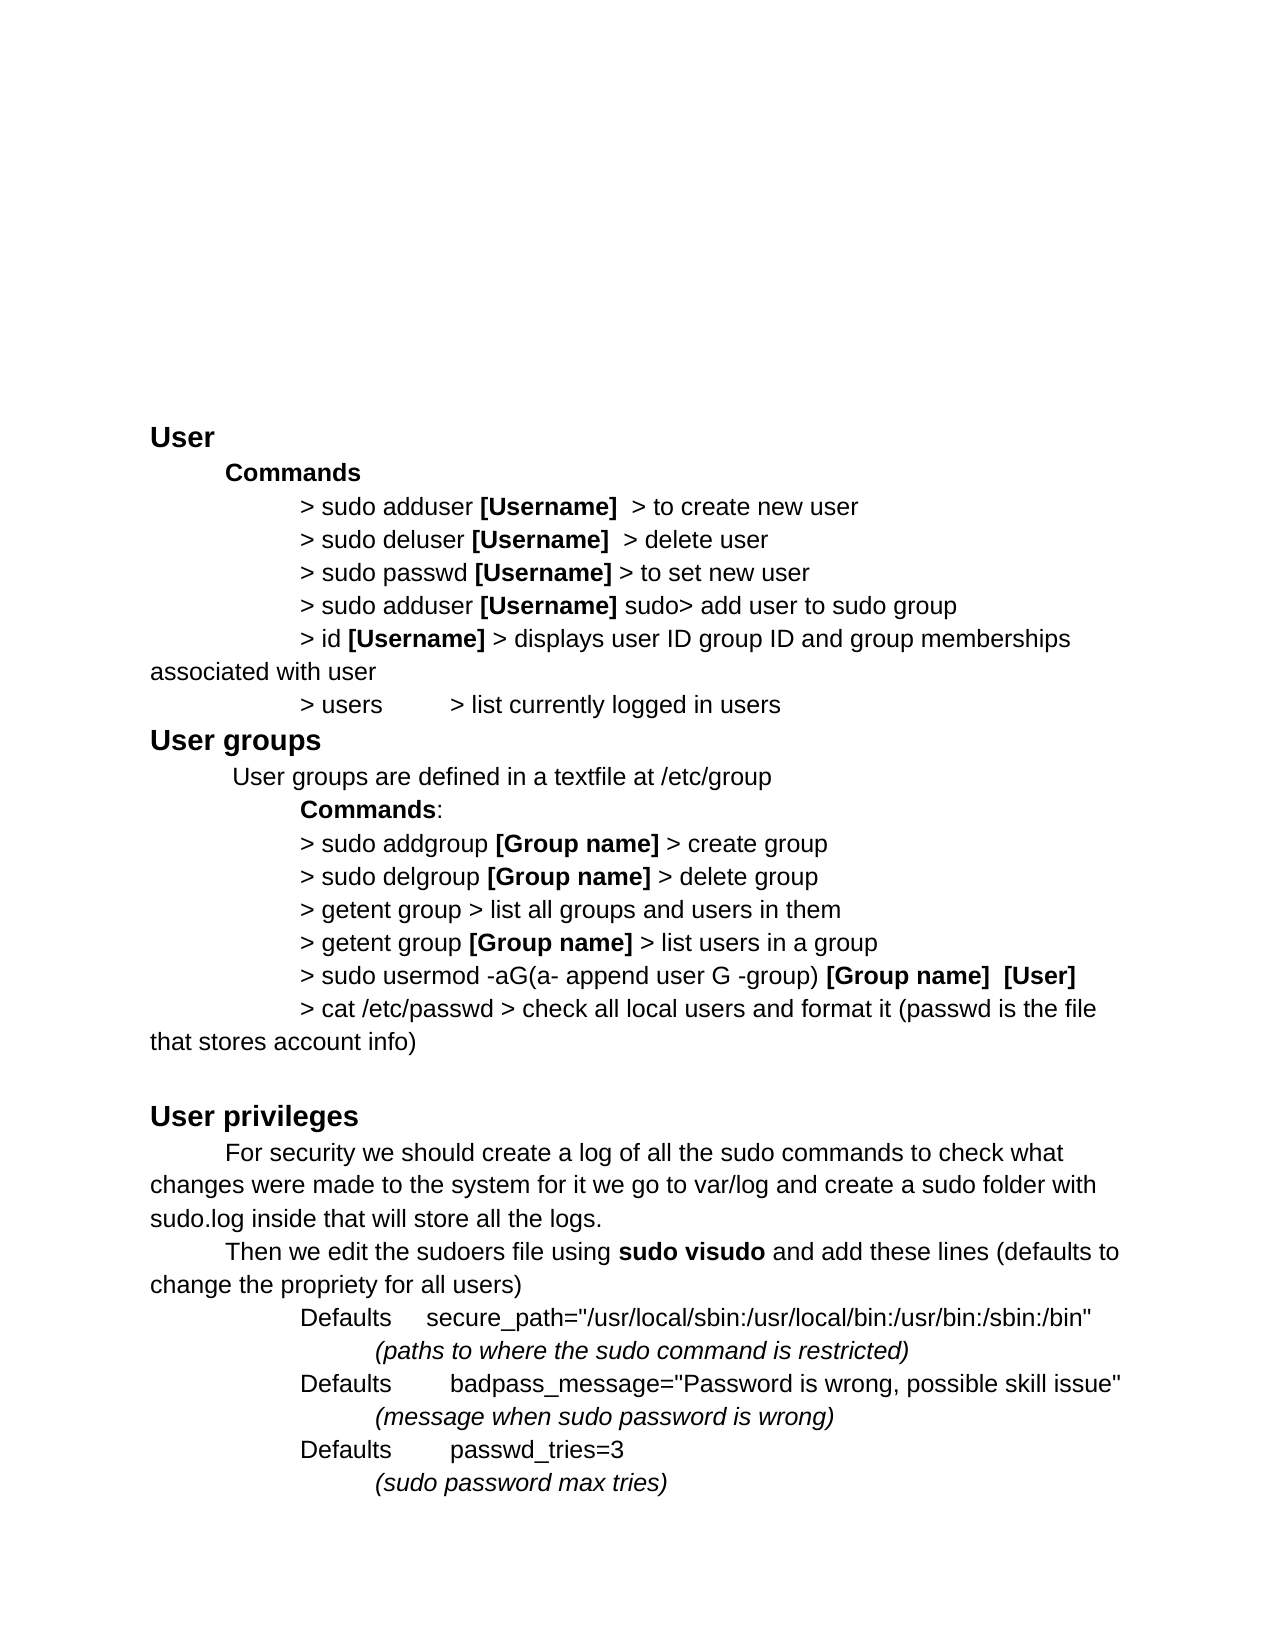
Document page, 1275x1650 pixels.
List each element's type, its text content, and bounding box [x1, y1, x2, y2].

text > sudo passwd [Username] > to set new user [150, 558, 1125, 587]
text Commands: [150, 796, 1125, 824]
text User groups [150, 723, 1125, 757]
text > getent group > list all groups and users in them [150, 895, 1125, 924]
text > sudo adduser [Username] > to create new user [150, 492, 1125, 521]
text > sudo adduser [Username] sudo> add user to sudo group [150, 591, 1125, 620]
text > getent group [Group name] > list users in a group [150, 928, 1125, 957]
text User privileges [150, 1099, 1125, 1132]
text Defaults passwd_tries=3 [150, 1435, 1125, 1464]
text User groups are defined in a textfile at /etc/group [150, 762, 1125, 791]
text > sudo usermod -aG(a- append user G -group) [Group name] [User] [150, 961, 1125, 990]
text (sudo password max tries) [150, 1468, 1125, 1497]
text > sudo deluser [Username] > delete user [150, 525, 1125, 554]
text (paths to where the sudo command is restricted) [150, 1336, 1125, 1365]
text > cat /etc/passwd > check all local users and format it (passwd is the file that stores account info) [150, 994, 1125, 1056]
text > sudo delgroup [Group name] > delete group [150, 862, 1125, 891]
text User [150, 420, 1125, 453]
text Defaults secure_path="/usr/local/sbin:/usr/local/bin:/usr/bin:/sbin:/bin" [150, 1303, 1125, 1331]
text For security we should create a log of all the sudo commands to check what changes were made to the system for it we go to var/log and create a sudo folder with sudo.log inside that will store all the logs. [150, 1137, 1125, 1232]
text Defaults badpass_message="Password is wrong, possible skill issue" [150, 1369, 1125, 1398]
text Then we edit the sudoers file using sudo visudo and add these lines (defaults to change the propriety for all users) [150, 1237, 1125, 1298]
text (message when sudo password is wrong) [150, 1402, 1125, 1431]
text > sudo addgroup [Group name] > create group [150, 828, 1125, 857]
text > id [Username] > displays user ID group ID and group memberships associated with user [150, 624, 1125, 686]
text > users > list currently logged in users [150, 690, 1125, 719]
text Commands [150, 458, 1125, 487]
